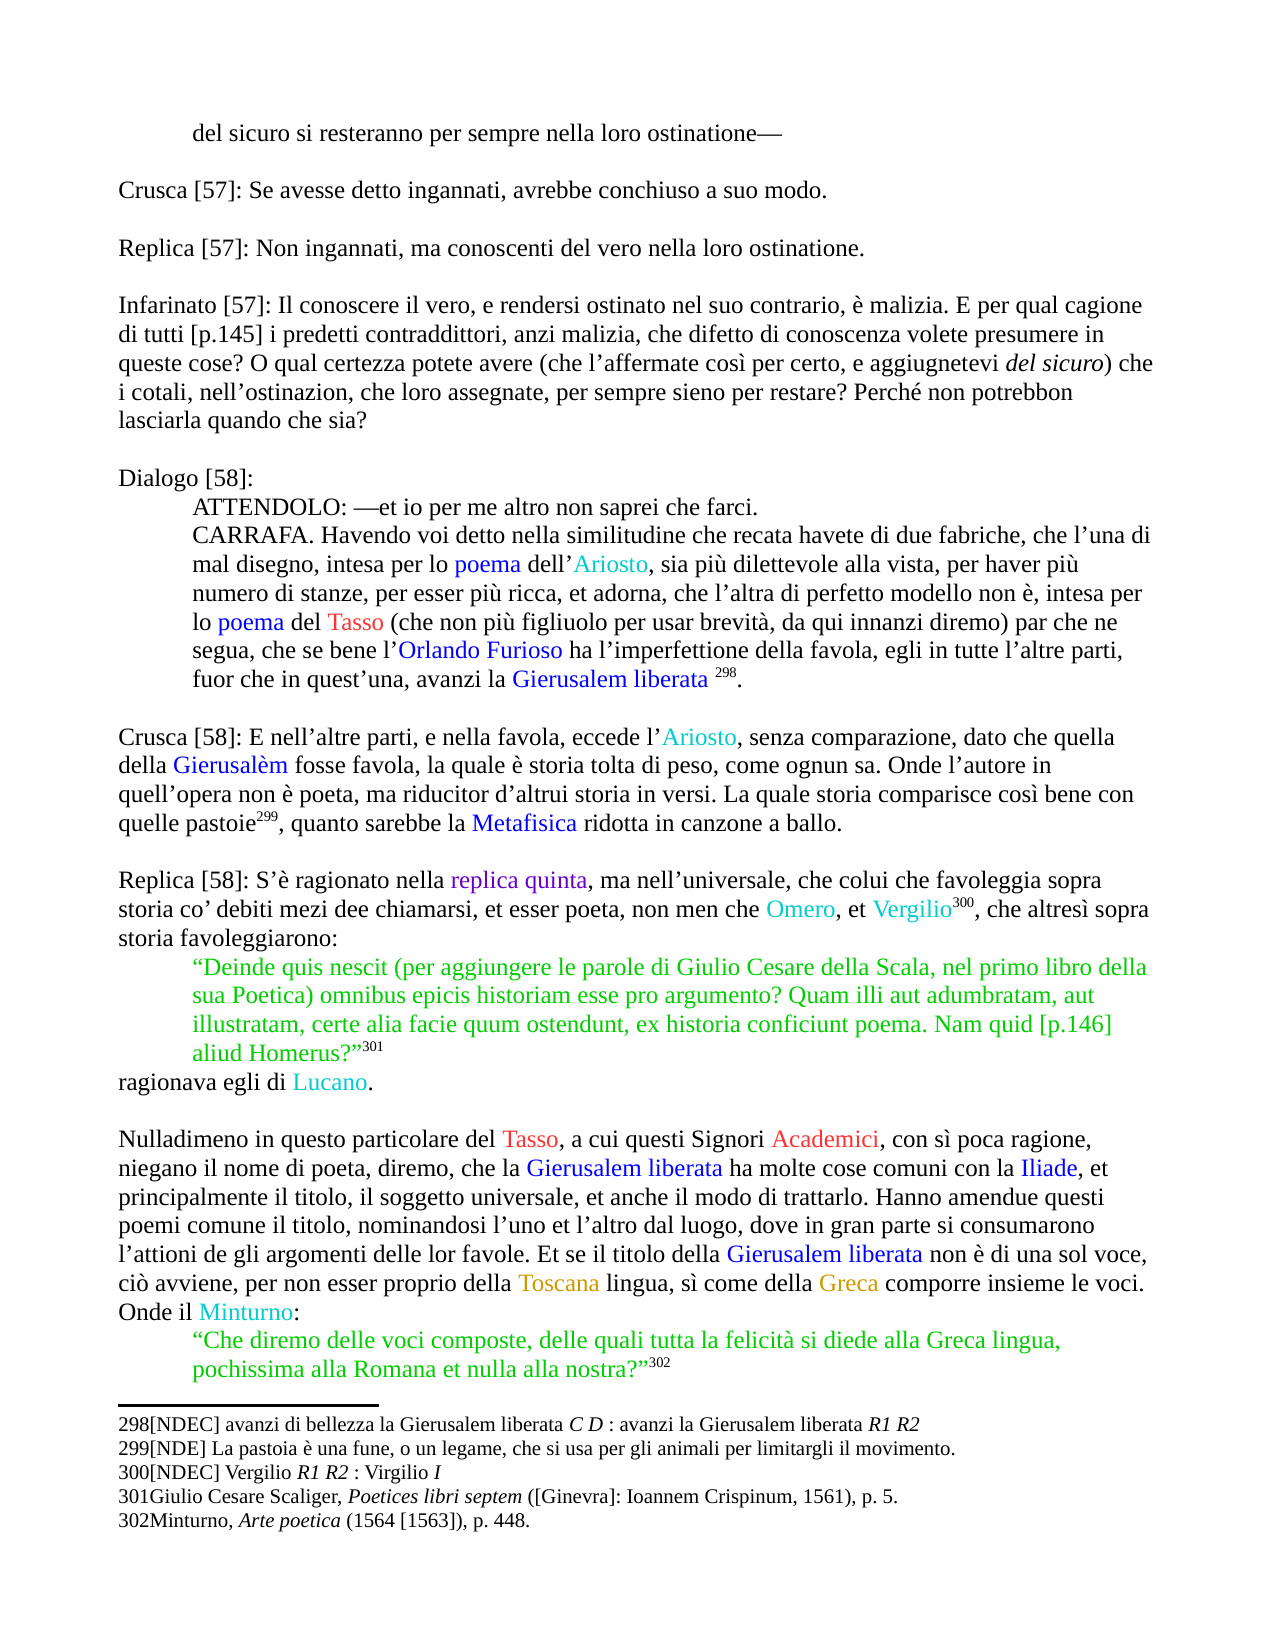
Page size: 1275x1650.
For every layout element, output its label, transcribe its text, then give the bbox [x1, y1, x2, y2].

text CARRAFA. Havendo voi detto nella similitudine che recata havete di due fabriche, che l’una di mal disegno, intesa per lo poema dell’Ariosto, sia più dilettevole alla vista, per haver più numero di stanze, per esser più ricca, et adorna, che l’altra di perfetto modello non è, intesa per lo poema del Tasso (che non più figliuolo per usar brevità, da qui innanzi diremo) par che ne segua, che se bene l’Orlando Furioso ha l’imperfettione della favola, egli in tutte l’altre parti, fuor che in quest’una, avanzi la Gierusalem liberata . [192, 521, 1157, 693]
text ATTENDOLO: —et io per me altro non saprei che farci. [192, 492, 1157, 521]
text Crusca [57]: Se avesse detto ingannati, avrebbe conchiuso a suo modo. [118, 176, 1157, 204]
text [NDEC] Vergilio R1 R2 : Virgilio I [118, 1460, 1157, 1484]
text Minturno, Arte poetica (1564 [1563]), p. 448. [118, 1508, 1157, 1532]
text Replica [57]: Non ingannati, ma conoscenti del vero nella loro ostinatione. [118, 233, 1157, 262]
text [NDE] La pastoia è una fune, o un legame, che si usa per gli animali per limitargli il movimento. [118, 1436, 1157, 1460]
text Replica [58]: S’è ragionato nella replica quinta, ma nell’universale, che colui che favoleggia sopra storia co’ debiti mezi dee chiamarsi, et esser poeta, non men che Omero, et Vergilio, che altresì sopra storia favoleggiarono: [118, 866, 1157, 952]
text ragionava egli di Lucano. [118, 1067, 1157, 1096]
text Crusca [58]: E nell’altre parti, e nella favola, eccede l’Ariosto, senza comparazione, dato che quella della Gierusalèm fosse favola, la quale è storia tolta di peso, come ognun sa. Onde l’autore in quell’opera non è poeta, ma riducitor d’altrui storia in versi. La quale storia comparisce così bene con quelle pastoie, quanto sarebbe la Metafisica ridotta in canzone a ballo. [118, 722, 1157, 837]
text Dialogo [58]: [118, 463, 1157, 492]
text Nulladimeno in questo particolare del Tasso, a cui questi Signori Academici, con sì poca ragione, niegano il nome di poeta, diremo, che la Gierusalem liberata ha molte cose comuni con la Iliade, et principalmente il titolo, il soggetto universale, et anche il modo di trattarlo. Hanno amendue questi poemi comune il titolo, nominandosi l’uno et l’altro dal luogo, dove in gran parte si consumarono l’attioni de gli argomenti delle lor favole. Et se il titolo della Gierusalem liberata non è di una sol voce, ciò avviene, per non esser proprio della Toscana lingua, sì come della Greca comporre insieme le voci. Onde il Minturno: [118, 1124, 1157, 1326]
text “Deinde quis nescit (per aggiungere le parole di Giulio Cesare della Scala, nel primo libro della sua Poetica) omnibus epicis historiam esse pro argumento? Quam illi aut adumbratam, aut illustratam, certe alia facie quum ostendunt, ex historia conficiunt poema. Nam quid [p.146] aliud Homerus?” [192, 952, 1157, 1067]
text Giulio Cesare Scaliger, Poetices libri septem ([Ginevra]: Ioannem Crispinum, 1561), p. 5. [118, 1484, 1157, 1508]
text del sicuro si resteranno per sempre nella loro ostinatione— [192, 118, 1157, 147]
text Infarinato [57]: Il conoscere il vero, e rendersi ostinato nel suo contrario, è malizia. E per qual cagione di tutti [p.145] i predetti contraddittori, anzi malizia, che difetto di conoscenza volete presumere in queste cose? O qual certezza potete avere (che l’affermate così per certo, e aggiugnetevi del sicuro) che i cotali, nell’ostinazion, che loro assegnate, per sempre sieno per restare? Perché non potrebbon lasciarla quando che sia? [118, 291, 1157, 434]
text [NDEC] avanzi di bellezza la Gierusalem liberata C D : avanzi la Gierusalem liberata R1 R2 [118, 1412, 1157, 1436]
text “Che diremo delle voci composte, delle quali tutta la felicità si diede alla Greca lingua, pochissima alla Romana et nulla alla nostra?” [192, 1326, 1157, 1383]
